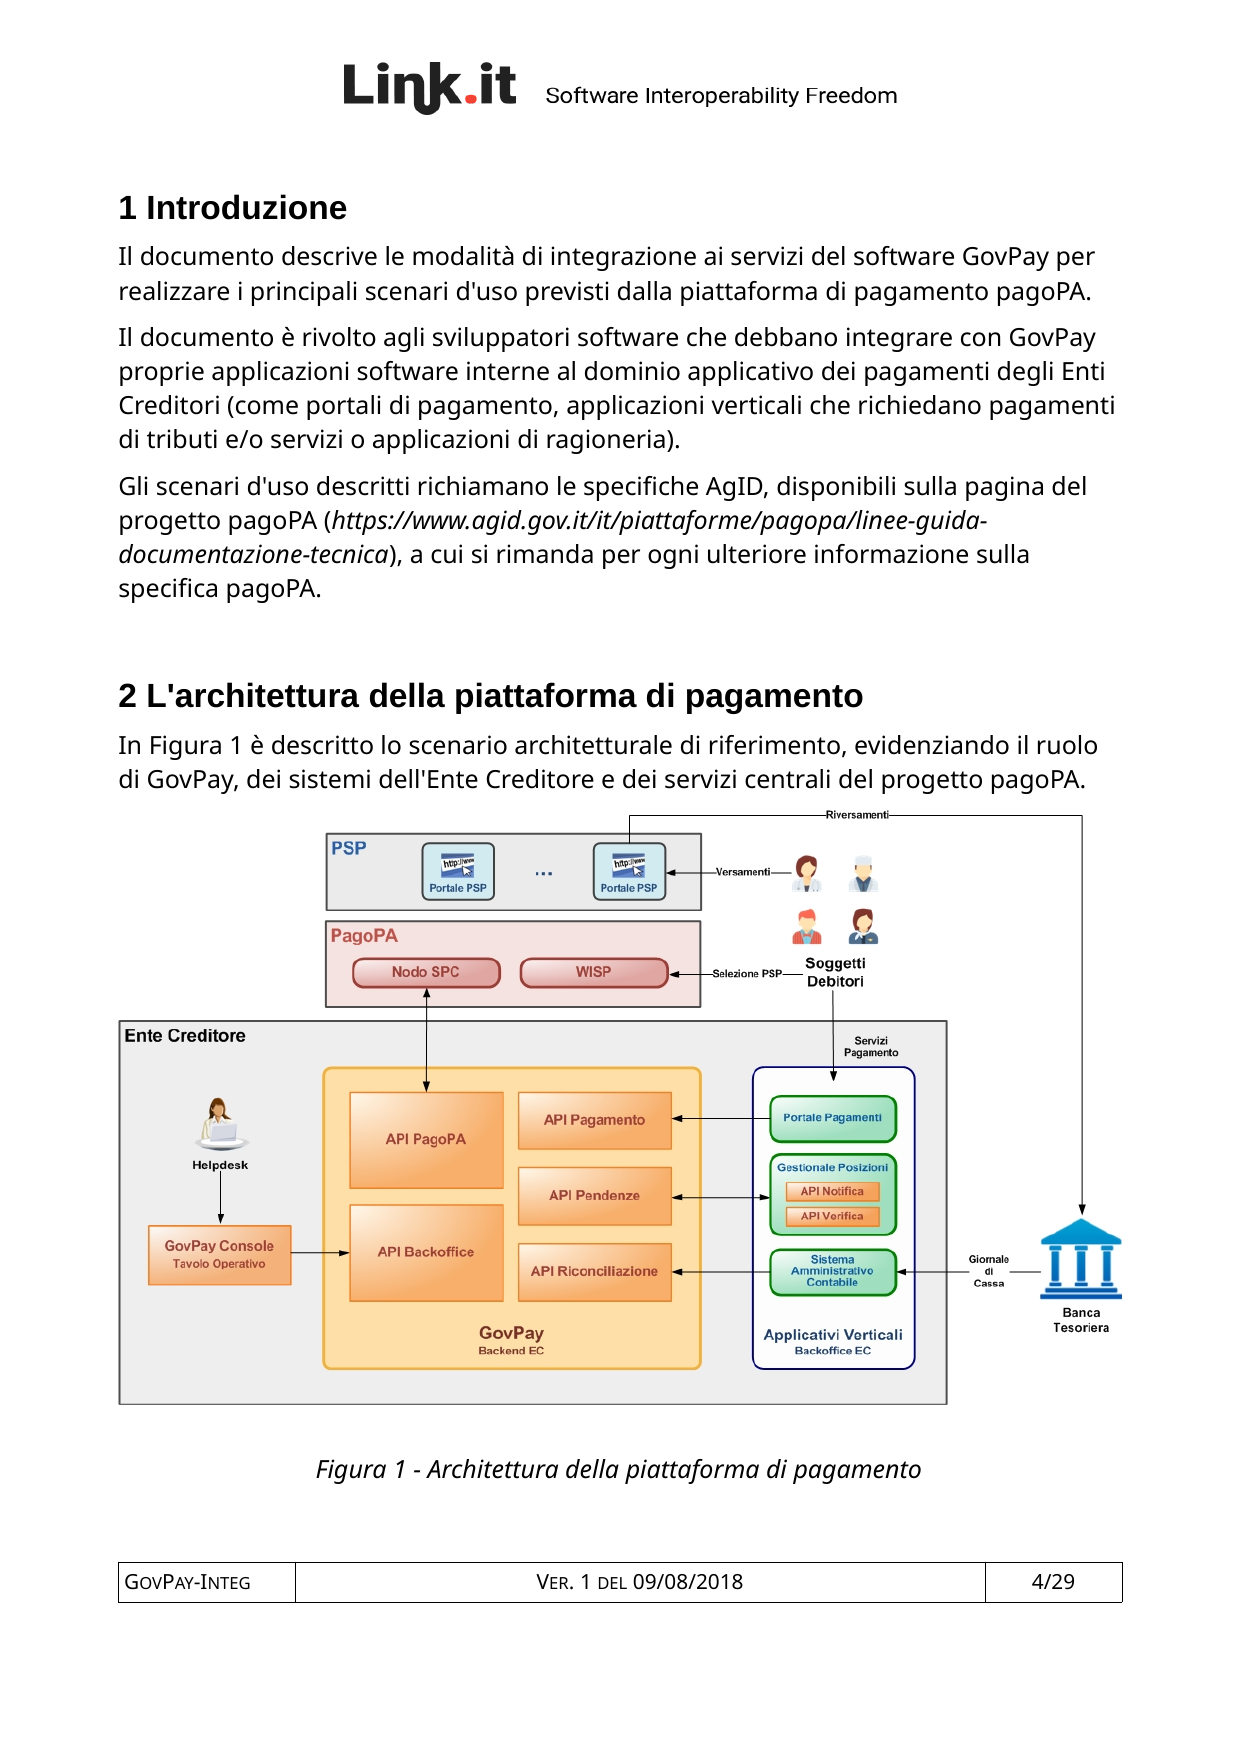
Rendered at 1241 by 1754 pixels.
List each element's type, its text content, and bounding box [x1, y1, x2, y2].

text In Figura 1 è descritto lo scenario architetturale di riferimento, evidenziando il ruolo di GovPay, dei sistemi dell'Ente Creditore e dei servizi centrali del progetto pagoPA. [118, 727, 1122, 796]
subtitle Introduzione [118, 188, 1122, 227]
picture [269, 43, 971, 118]
text Gli scenari d'uso descritti richiamano le specifiche AgID, disponibili sulla pagina del progetto pagoPA (https://www.agid.gov.it/it/piattaforme/pagopa/linee-guida-documentazione-tecnica), a cui si rimanda per ogni ulteriore informazione sulla specifica pagoPA. [118, 468, 1122, 605]
text Il documento descrive le modalità di integrazione ai servizi del software GovPay per realizzare i principali scenari d'uso previsti dalla piattaforma di pagamento pagoPA. [118, 239, 1122, 307]
text Il documento è rivolto agli sviluppatori software che debbano integrare con GovPay proprie applicazioni software interne al dominio applicativo dei pagamenti degli Enti Creditori (come portali di pagamento, applicazioni verticali che richiedano pagamenti di tributi e/o servizi o applicazioni di ragioneria). [118, 320, 1122, 456]
text Figura 1 - Architettura della piattaforma di pagamento [118, 1451, 1122, 1485]
subtitle L'architettura della piattaforma di pagamento [118, 676, 1122, 715]
picture [118, 808, 1123, 1405]
